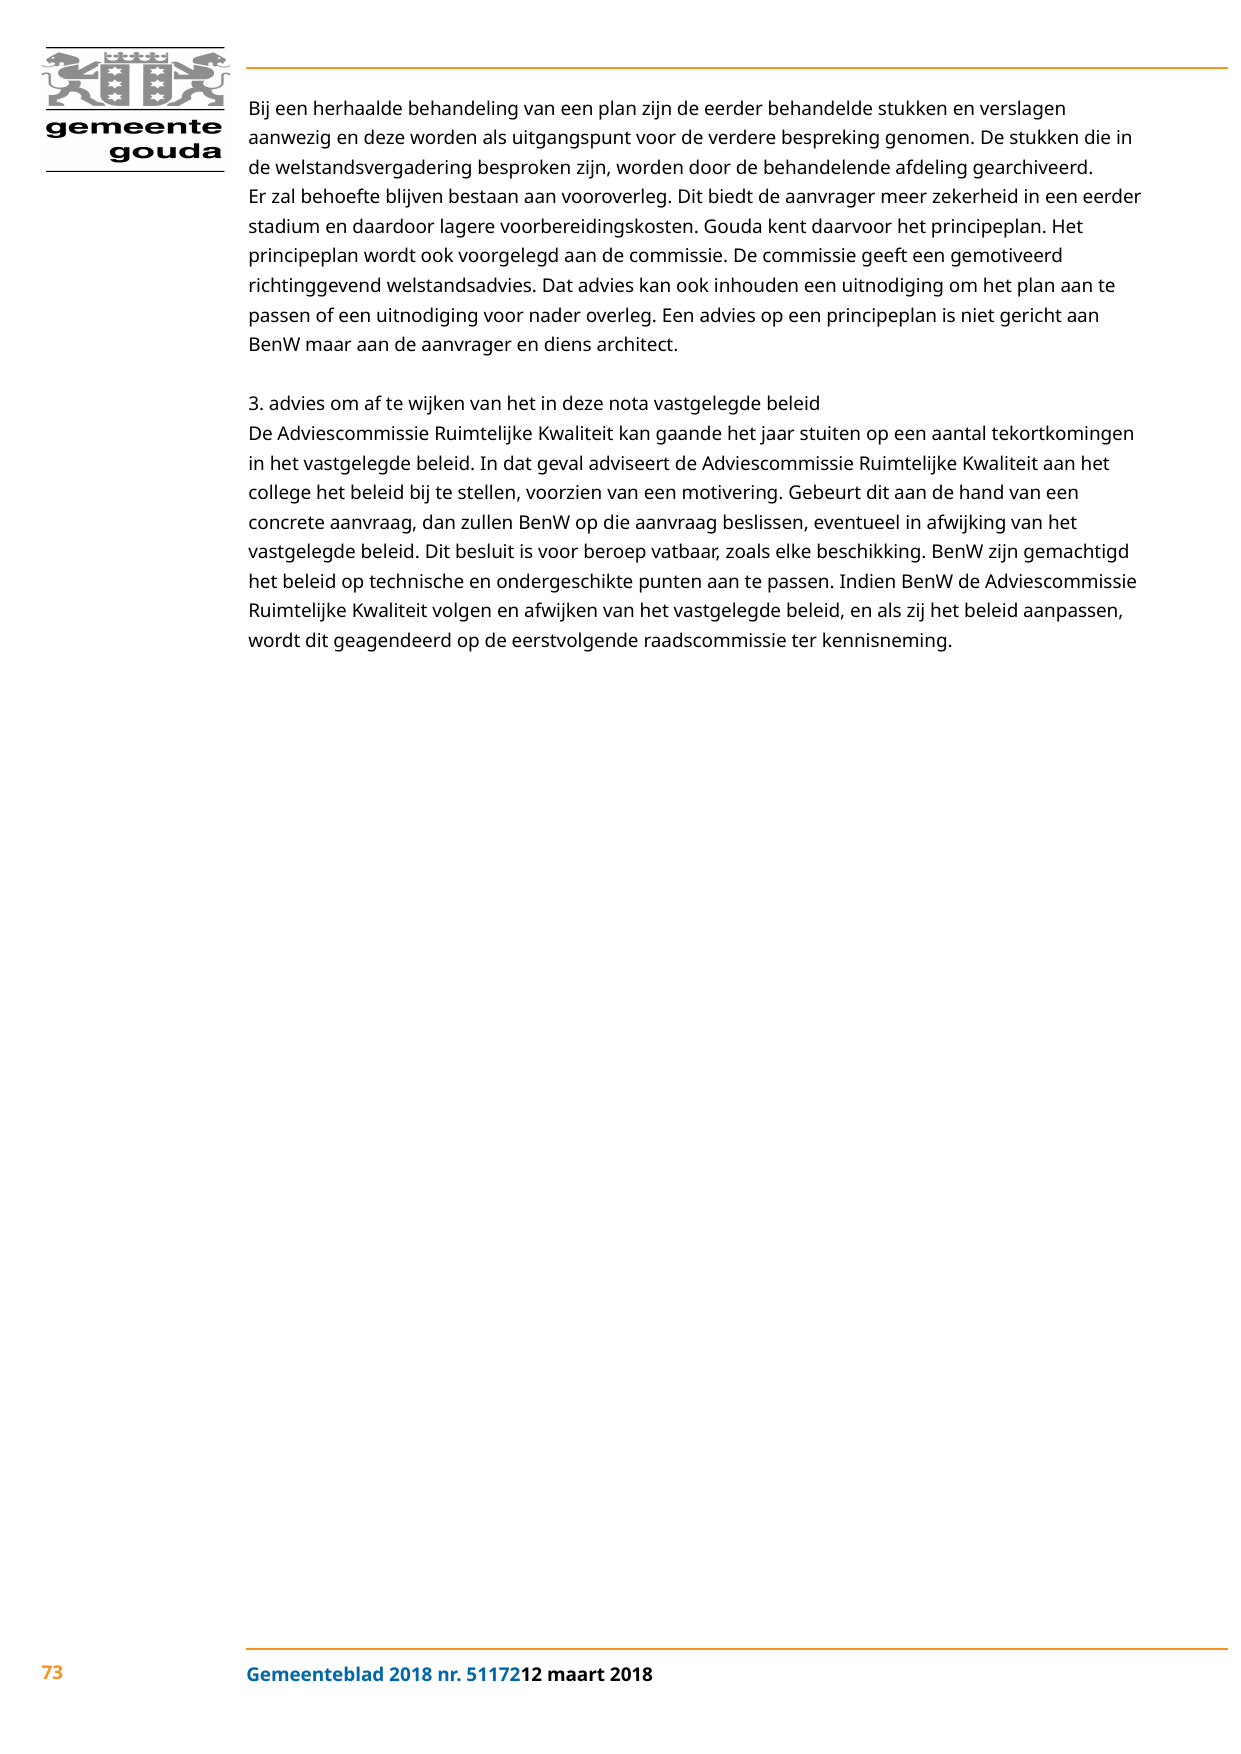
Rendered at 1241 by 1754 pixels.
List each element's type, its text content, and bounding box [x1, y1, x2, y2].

text Bij een herhaalde behandeling van een plan zijn de eerder behandelde stukken en verslagen aanwezig en deze worden als uitgangspunt voor de verdere bespreking genomen. De stukken die in de welstandsvergadering besproken zijn, worden door de behandelende afdeling gearchiveerd. [248, 95, 1152, 180]
text De Adviescommissie Ruimtelijke Kwaliteit kan gaande het jaar stuiten op een aantal tekortkomingen in het vastgelegde beleid. In dat geval adviseert de Adviescommissie Ruimtelijke Kwaliteit aan het college het beleid bij te stellen, voorzien van een motivering. Gebeurt dit aan de hand van een concrete aanvraag, dan zullen BenW op die aanvraag beslissen, eventueel in afwijking van het vastgelegde beleid. Dit besluit is voor beroep vatbaar, zoals elke beschikking. BenW zijn gemachtigd het beleid op technische en ondergeschikte punten aan te passen. Indien BenW de Adviescommissie Ruimtelijke Kwaliteit volgen en afwijken van het vastgelegde beleid, en als zij het beleid aanpassen, wordt dit geagendeerd op de eerstvolgende raadscommissie ter kennisneming. [248, 420, 1152, 653]
text Er zal behoefte blijven bestaan aan vooroverleg. Dit biedt de aanvrager meer zekerheid in een eerder stadium en daardoor lagere voorbereidingskosten. Gouda kent daarvoor het principeplan. Het principeplan wordt ook voorgelegd aan de commissie. De commissie geeft een gemotiveerd richtinggevend welstandsadvies. Dat advies kan ook inhouden een uitnodiging om het plan aan te passen of een uitnodiging voor nader overleg. Een advies op een principeplan is niet gericht aan BenW maar aan de aanvrager en diens architect. [248, 183, 1152, 357]
picture [41, 47, 231, 172]
text 3. advies om af te wijken van het in deze nota vastgelegde beleid [248, 391, 1152, 416]
